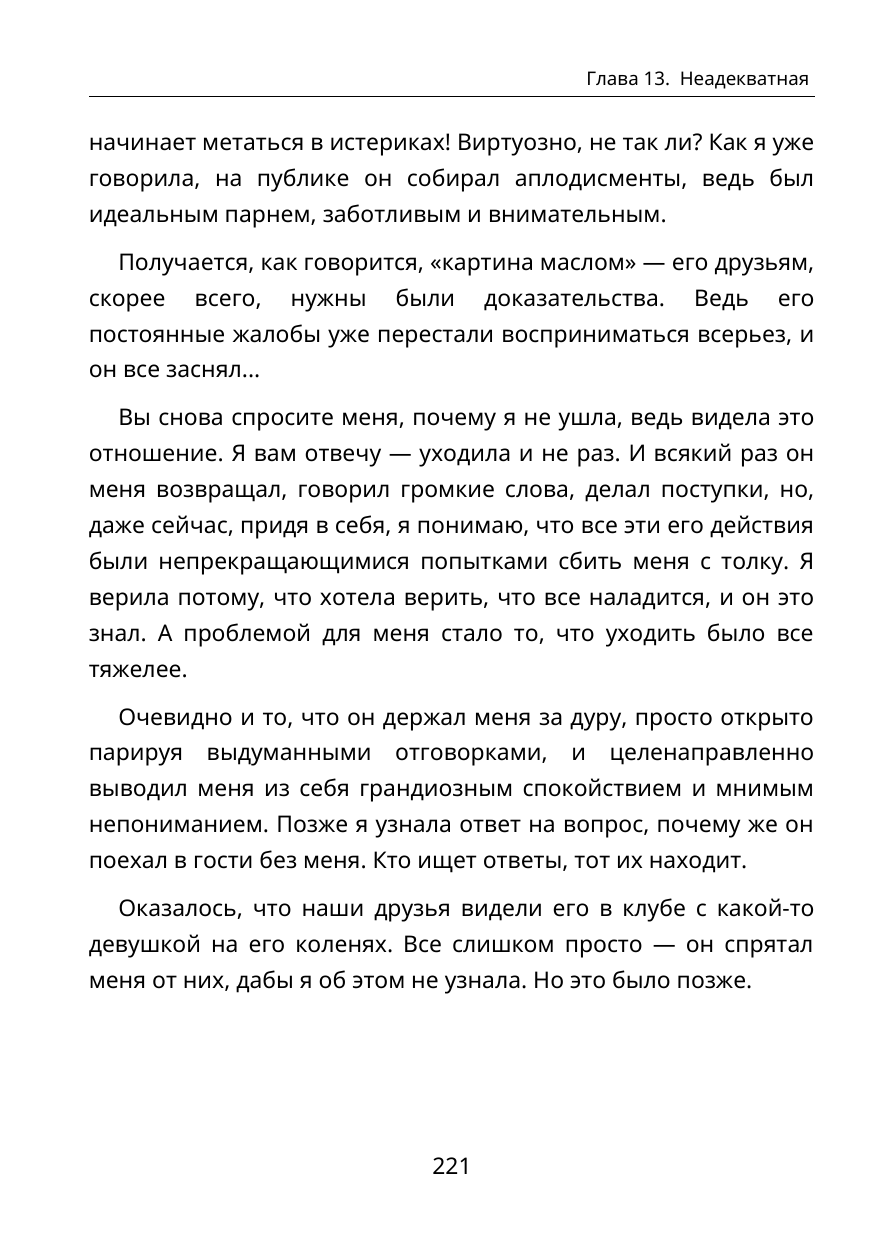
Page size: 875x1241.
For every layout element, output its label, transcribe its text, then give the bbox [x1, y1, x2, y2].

text Получается, как говорится, «картина маслом» — его друзьям, скорее всего, нужны были доказательства. Ведь его постоянные жалобы уже перестали восприниматься всерьез, и он все заснял... [88, 246, 815, 385]
text Вы снова спросите меня, почему я не ушла, ведь видела это отношение. Я вам отвечу — уходила и не раз. И всякий раз он меня возвращал, говорил громкие слова, делал поступки, но, даже сейчас, придя в себя, я понимаю, что все эти его действия были непрекращающимися попытками сбить меня с толку. Я верила потому, что хотела верить, что все наладится, и он это знал. А проблемой для меня стало то, что уходить было все тяжелее. [88, 401, 815, 684]
text начинает метаться в истериках! Виртуозно, не так ли? Как я уже говорила, на публике он собирал аплодисменты, ведь был идеальным парнем, заботливым и внимательным. [88, 126, 815, 229]
text Очевидно и то, что он держал меня за дуру, просто открыто парируя выдуманными отговорками, и целенаправленно выводил меня из себя грандиозным спокойствием и мнимым непониманием. Позже я узнала ответ на вопрос, почему же он поехал в гости без меня. Кто ищет ответы, тот их находит. [88, 700, 815, 875]
text Оказалось, что наши друзья видели его в клубе с какой-то девушкой на его коленях. Все слишком просто — он спрятал меня от них, дабы я об этом не узнала. Но это было позже. [88, 892, 815, 995]
